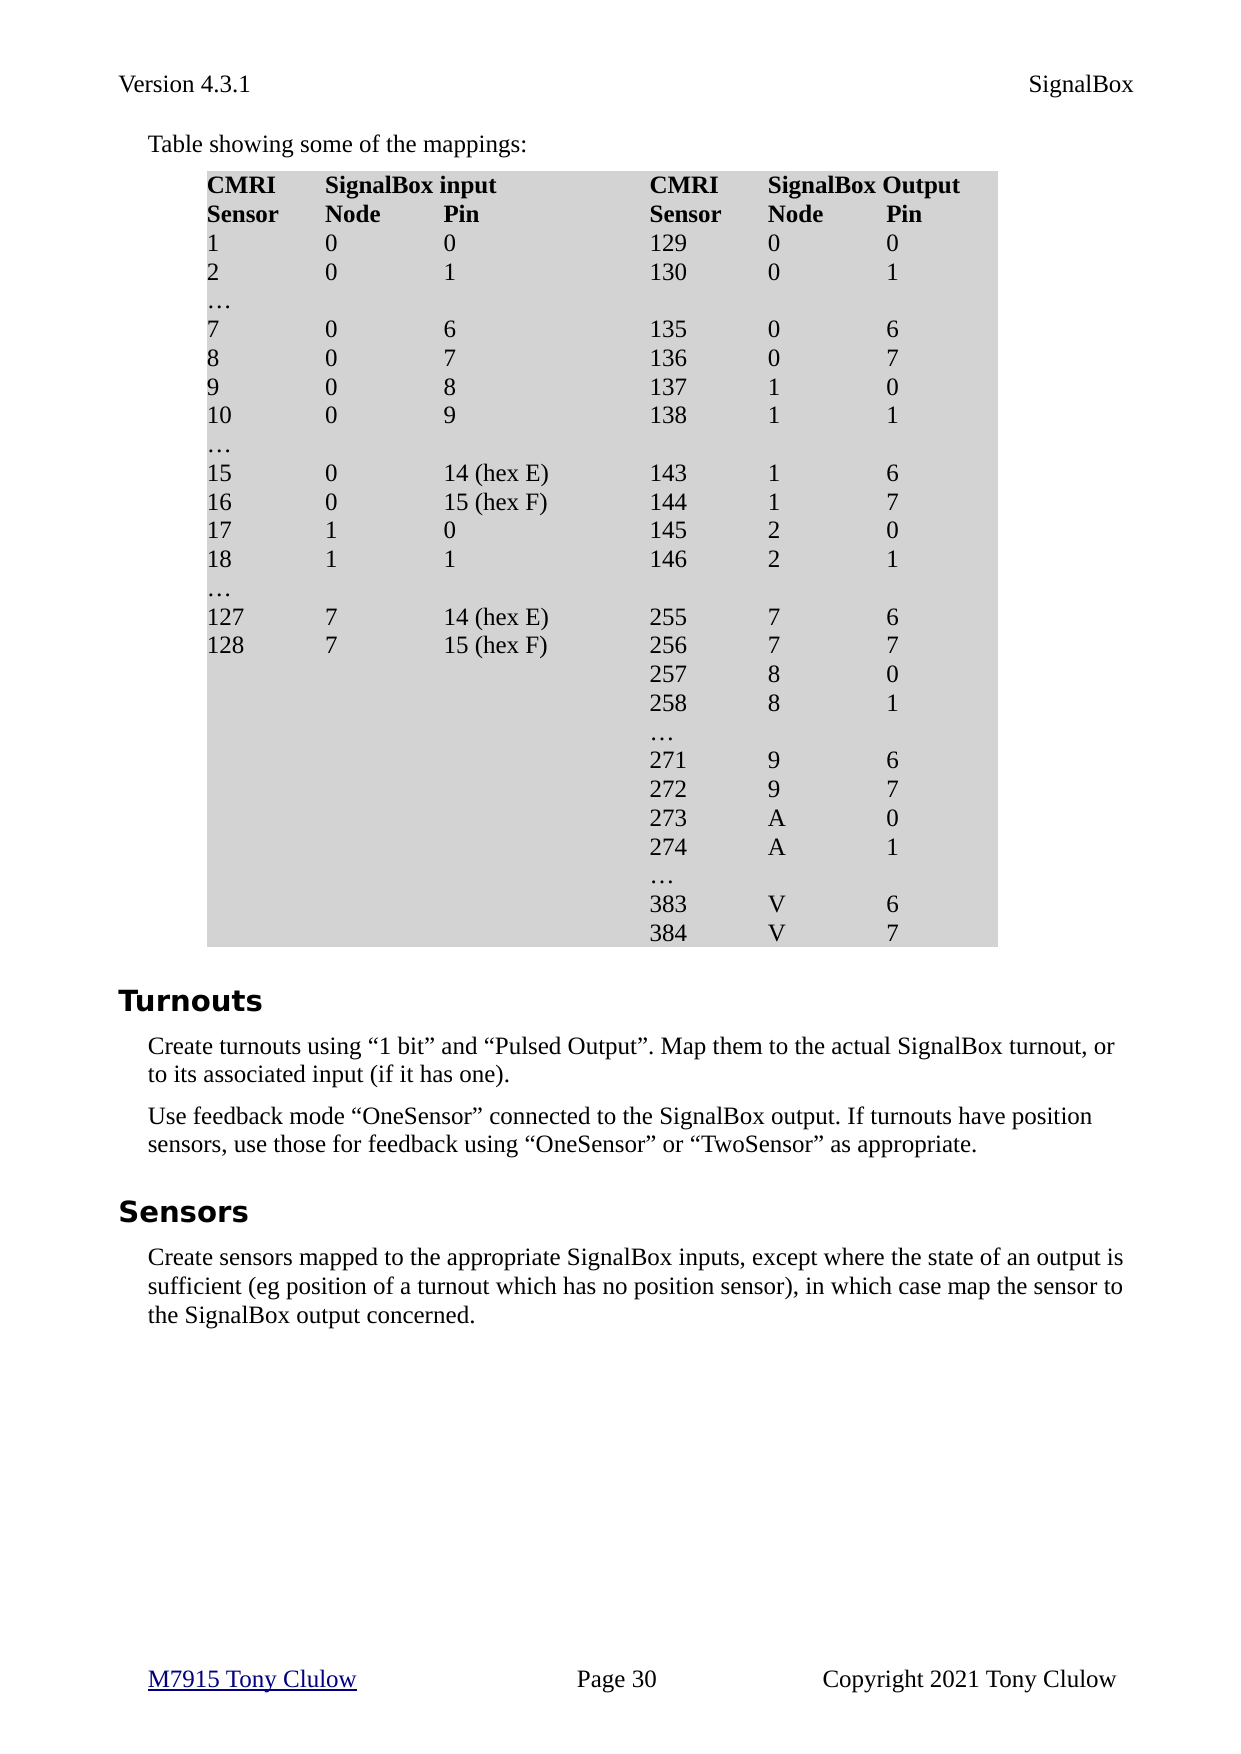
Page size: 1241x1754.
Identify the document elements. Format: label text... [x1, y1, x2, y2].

text Table showing some of the mappings: [148, 129, 1134, 158]
text Create sensors mapped to the appropriate SignalBox inputs, except where the state of an output is sufficient (eg position of a turnout which has no position sensor), in which case map the sensor to the SignalBox output concerned. [148, 1242, 1134, 1328]
text Use feedback mode “OneSensor” connected to the SignalBox output. If turnouts have position sensors, use those for feedback using “OneSensor” or “TwoSensor” as appropriate. [148, 1101, 1134, 1158]
text Create turnouts using “1 bit” and “Pulsed Output”. Map them to the actual SignalBox turnout, or to its associated input (if it has one). [148, 1031, 1134, 1088]
subtitle Turnouts [118, 984, 1134, 1018]
subtitle Sensors [118, 1196, 1134, 1230]
text CMRI SignalBox input CMRI SignalBox Output Sensor Node Pin Sensor Node Pin 1 0 0 129 0 0 2 0 1 130 0 1 … 7 0 6 135 0 6 8 0 7 136 0 7 9 0 8 137 1 0 10 0 9 138 1 1 … 15 0 14 (hex E) 143 1 6 16 0 15 (hex F) 144 1 7 17 1 0 145 2 0 18 1 1 146 2 1 … 127 7 14 (hex E) 255 7 6 128 7 15 (hex F) 256 7 7 257 8 0 258 8 1 … 271 9 6 272 9 7 273 A 0 274 A 1 … 383 V 6 384 V 7 [207, 171, 998, 947]
